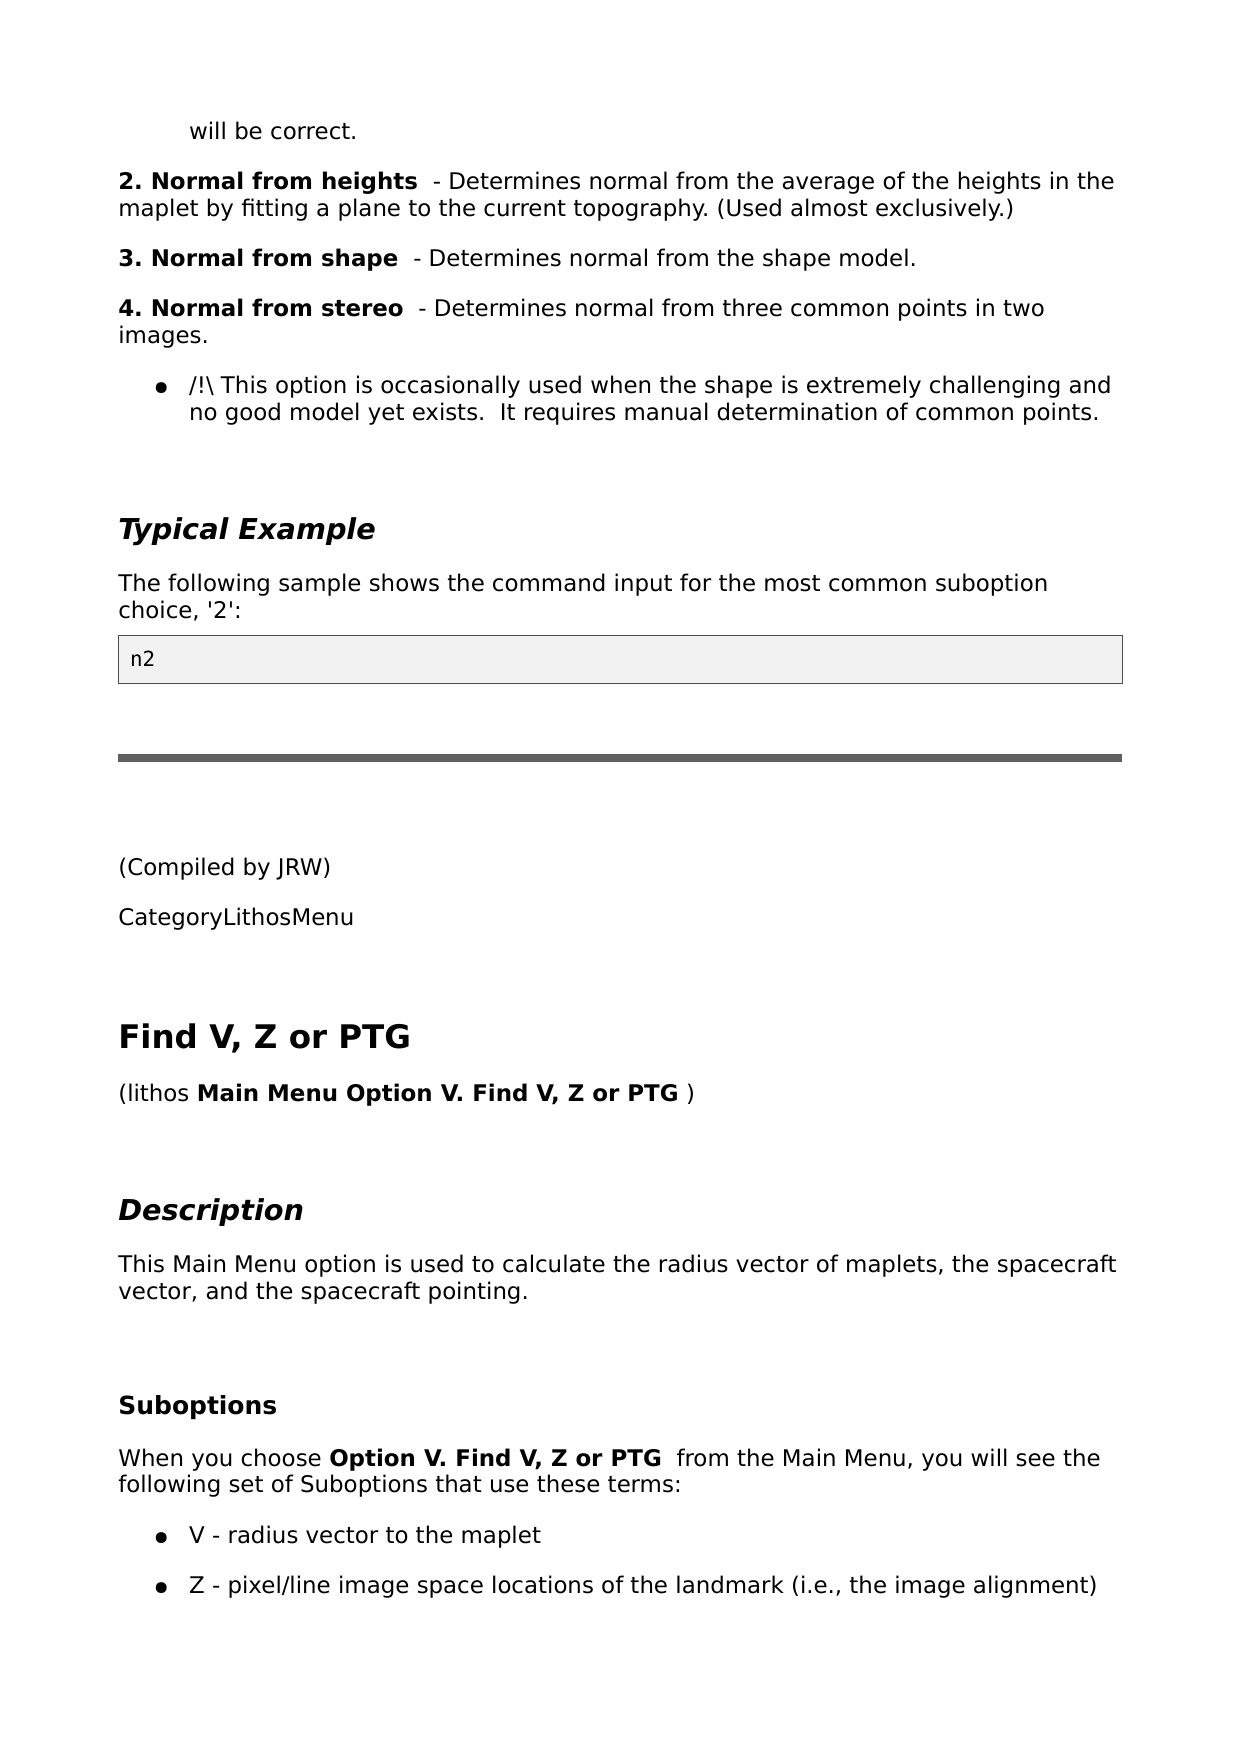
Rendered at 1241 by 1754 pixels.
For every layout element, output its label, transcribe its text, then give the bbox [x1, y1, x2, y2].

text (Compiled by JRW) [118, 854, 1122, 881]
text When you choose Option V. Find V, Z or PTG from the Main Menu, you will see the following set of Suboptions that use these terms: [118, 1445, 1122, 1498]
subtitle Suboptions [118, 1392, 1122, 1421]
text CategoryLithosMenu [118, 904, 1122, 931]
subtitle Description [118, 1193, 1122, 1227]
text 3. Normal from shape - Determines normal from the shape model. [118, 245, 1122, 272]
subtitle Typical Example [118, 513, 1122, 546]
list /!\ This option is occasionally used when the shape is extremely challenging and no good model yet exists. It requires manual determination of common points. [153, 372, 1122, 426]
subtitle Find V, Z or PTG [118, 1018, 1122, 1056]
text 2. Normal from heights - Determines normal from the average of the heights in the maplet by fitting a plane to the current topography. (Used almost exclusively.) [118, 168, 1122, 222]
text n2 [119, 636, 1122, 683]
text 4. Normal from stereo - Determines normal from three common points in two images. [118, 295, 1122, 349]
text The following sample shows the command input for the most common suboption choice, '2': [118, 570, 1122, 624]
text This Main Menu option is used to calculate the radius vector of maplets, the spacecraft vector, and the spacecraft pointing. [118, 1251, 1122, 1304]
list will be correct. [153, 118, 1122, 145]
text (lithos Main Menu Option V. Find V, Z or PTG ) [118, 1080, 1122, 1107]
list V - radius vector to the maplet [153, 1522, 1122, 1548]
list Z - pixel/line image space locations of the landmark (i.e., the image alignment) [153, 1572, 1122, 1599]
